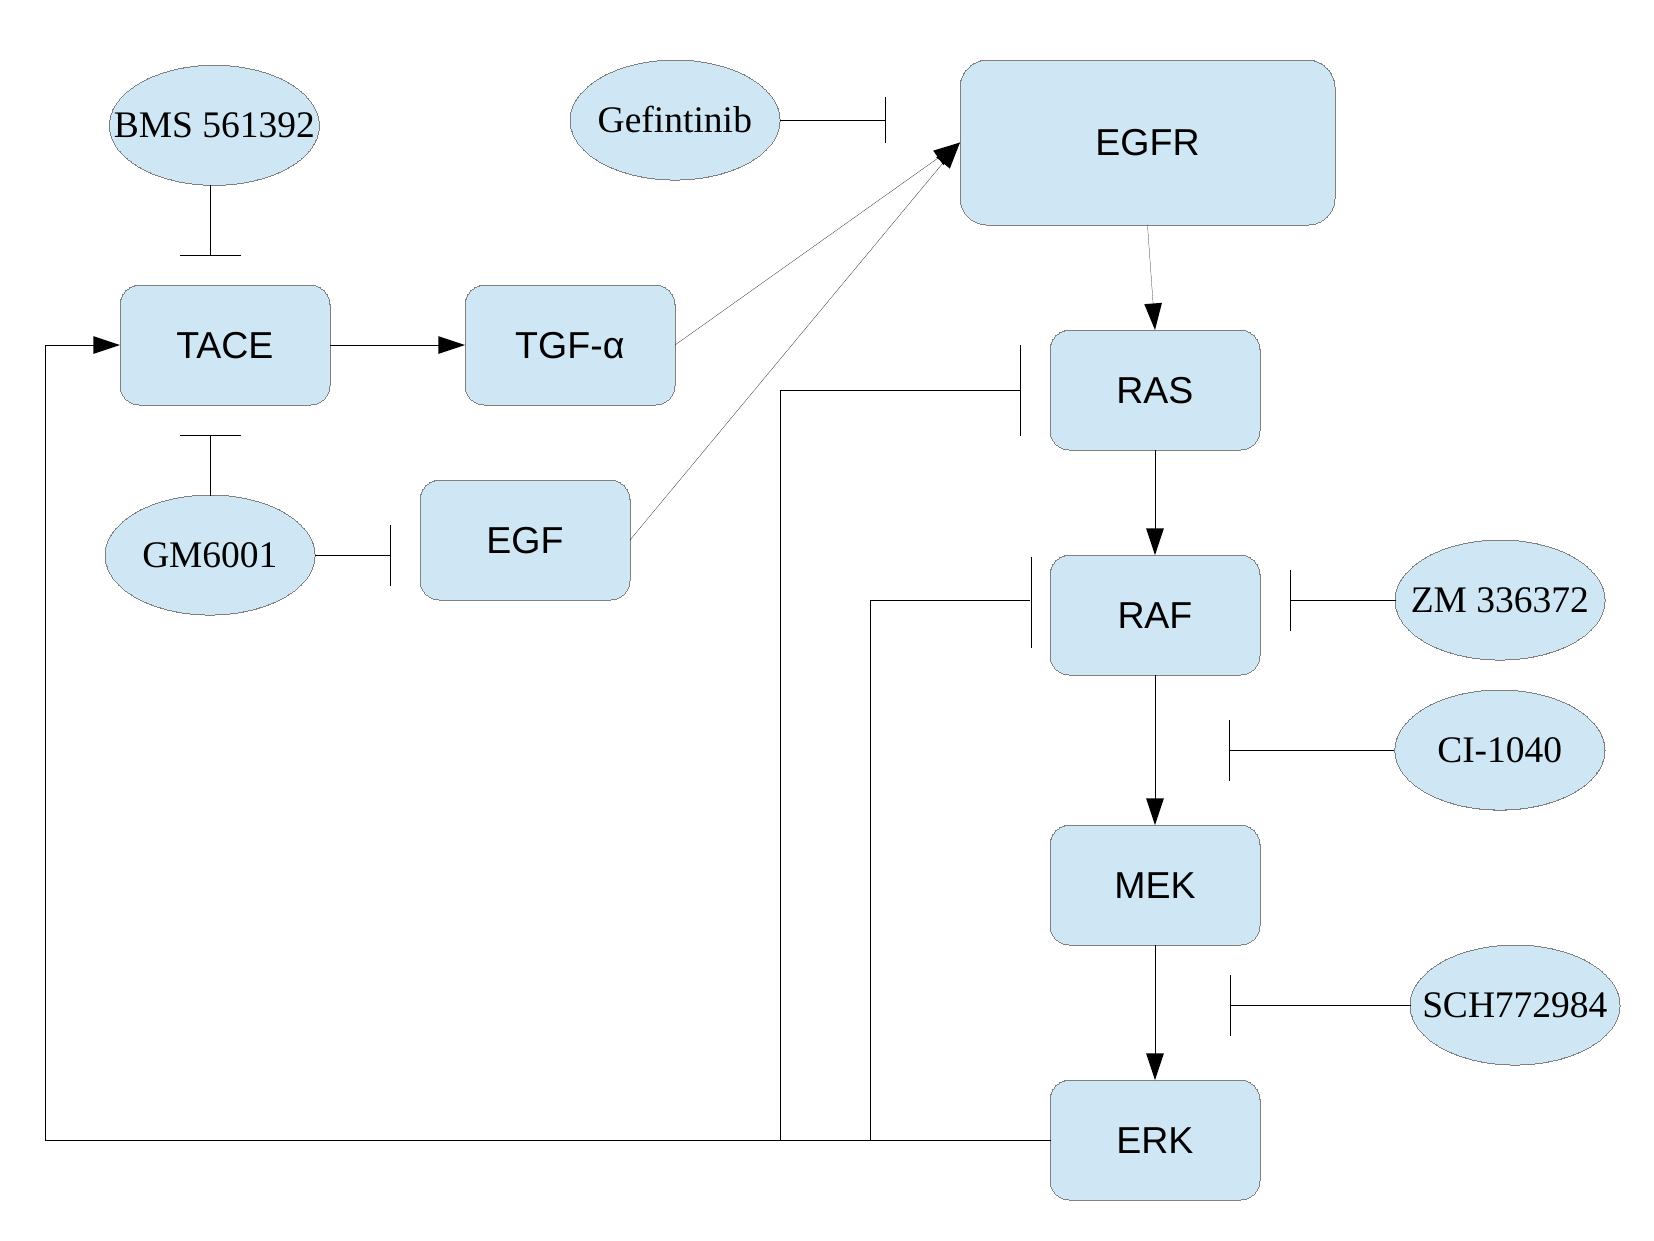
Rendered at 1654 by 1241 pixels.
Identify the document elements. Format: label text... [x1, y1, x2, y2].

text_box MEK [1050, 825, 1261, 946]
text_box SCH772984 [1410, 945, 1621, 1066]
text_box EGF [420, 480, 631, 601]
text_box BMS 561392 [109, 65, 320, 186]
text_box CI-1040 [1394, 690, 1605, 811]
text_box EGFR [960, 60, 1336, 226]
text_box RAF [1050, 555, 1261, 676]
text_box ERK [1050, 1080, 1261, 1201]
text_box GM6001 [105, 495, 316, 616]
text_box TGF-α [465, 285, 676, 406]
text_box Gefintinib [570, 60, 781, 181]
text_box ZM 336372 [1395, 540, 1606, 661]
text_box TACE [120, 285, 331, 406]
text_box RAS [1050, 330, 1261, 451]
